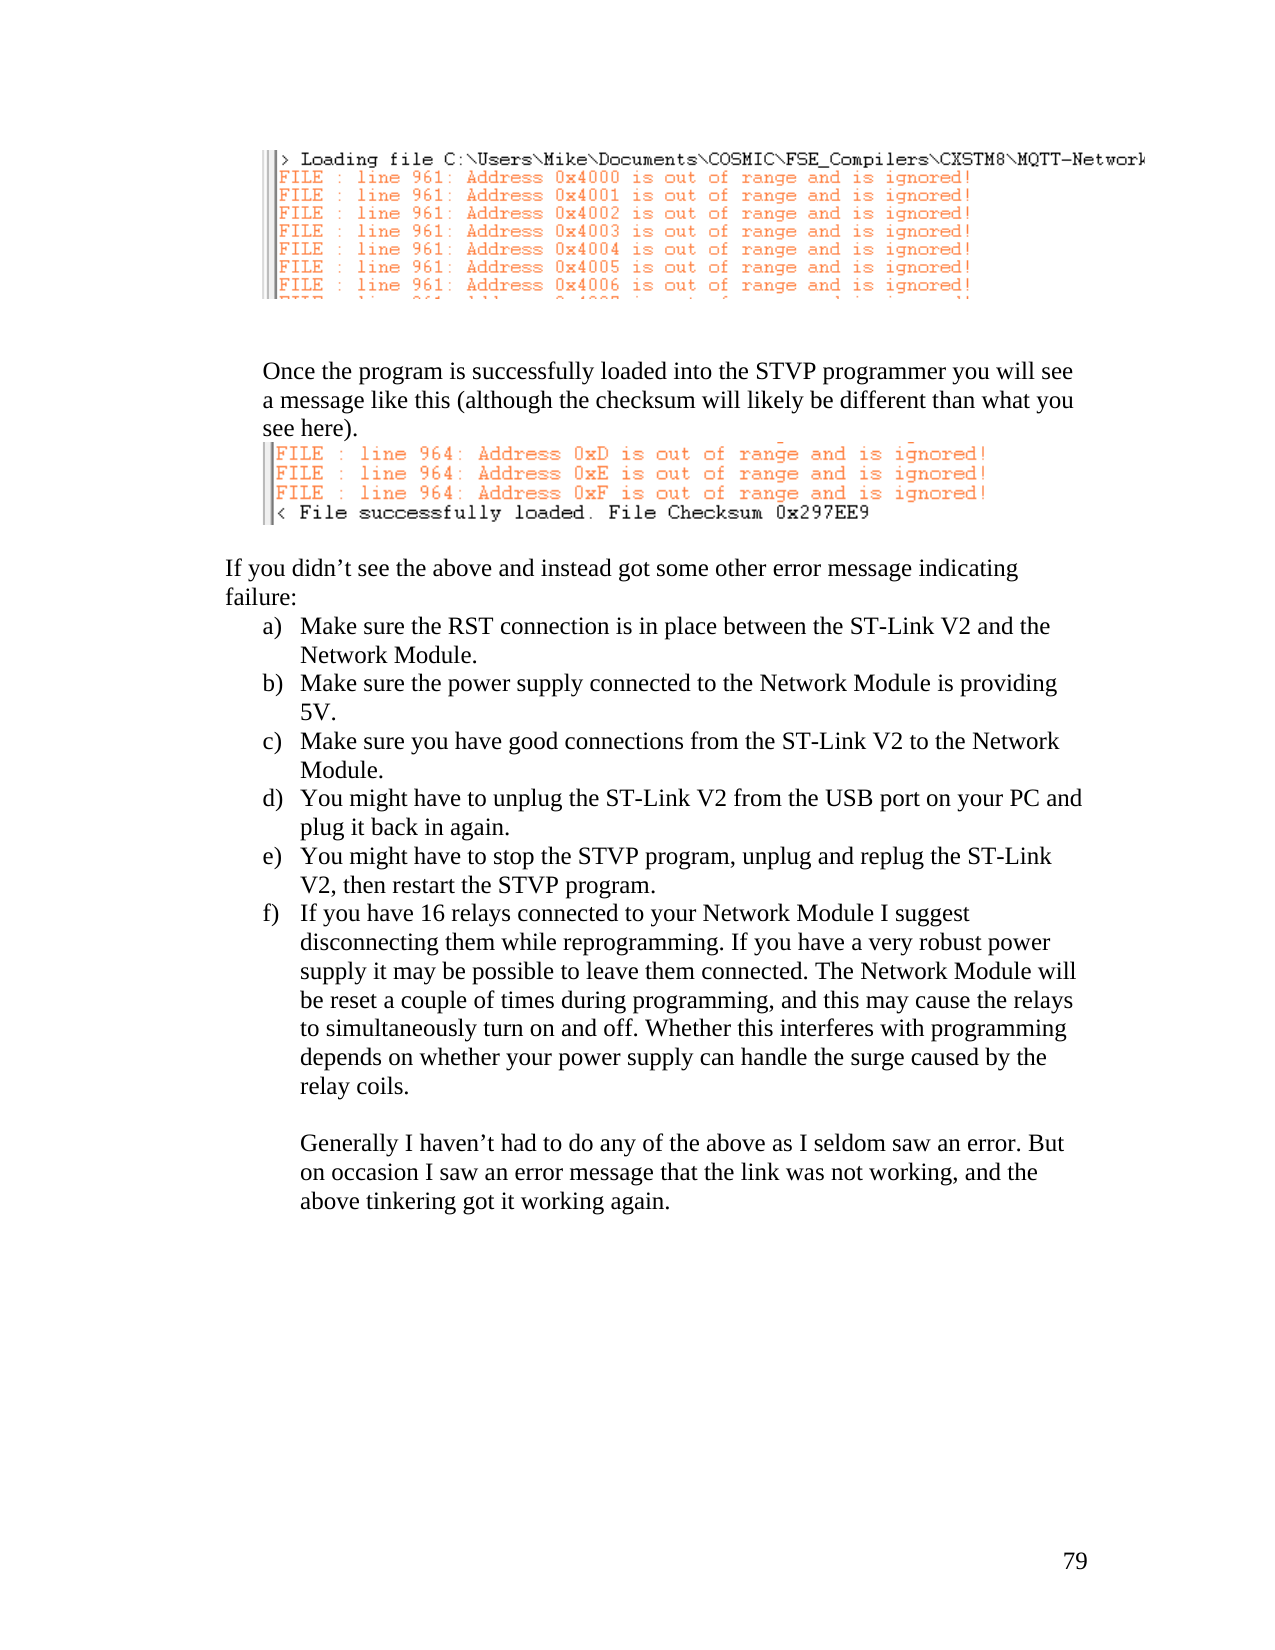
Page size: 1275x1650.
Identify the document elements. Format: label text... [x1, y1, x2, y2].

text Generally I haven’t had to do any of the above as I seldom saw an error. But on occasion I saw an error message that the link was not working, and the above tinkering got it working again. [300, 1128, 1087, 1215]
text Once the program is successfully loaded into the STVP programmer you will see a message like this (although the checksum will likely be different than what you see here). [262, 356, 1087, 442]
list Make sure you have good connections from the ST-Link V2 to the Network Module. [262, 726, 1087, 783]
list You might have to unplug the ST-Link V2 from the USB port on your PC and plug it back in again. [262, 783, 1087, 841]
list If you have 16 relays connected to your Network Module I suggest disconnecting them while reprogramming. If you have a very robust power supply it may be possible to leave them connected. The Network Module will be reset a couple of times during programming, and this may cause the relays to simultaneously turn on and off. Whether this interferes with programming depends on whether your power supply can handle the surge caused by the relay coils. [262, 898, 1087, 1100]
text If you didn’t see the above and instead got some other error message indicating failure: [225, 553, 1087, 611]
list You might have to stop the STVP program, unplug and replug the ST-Link V2, then restart the STVP program. [262, 841, 1087, 898]
list Make sure the RST connection is in place between the ST-Link V2 and the Network Module. [262, 611, 1087, 668]
picture [262, 150, 1145, 299]
picture [262, 442, 1137, 525]
list Make sure the power supply connected to the Network Module is providing 5V. [262, 668, 1087, 726]
